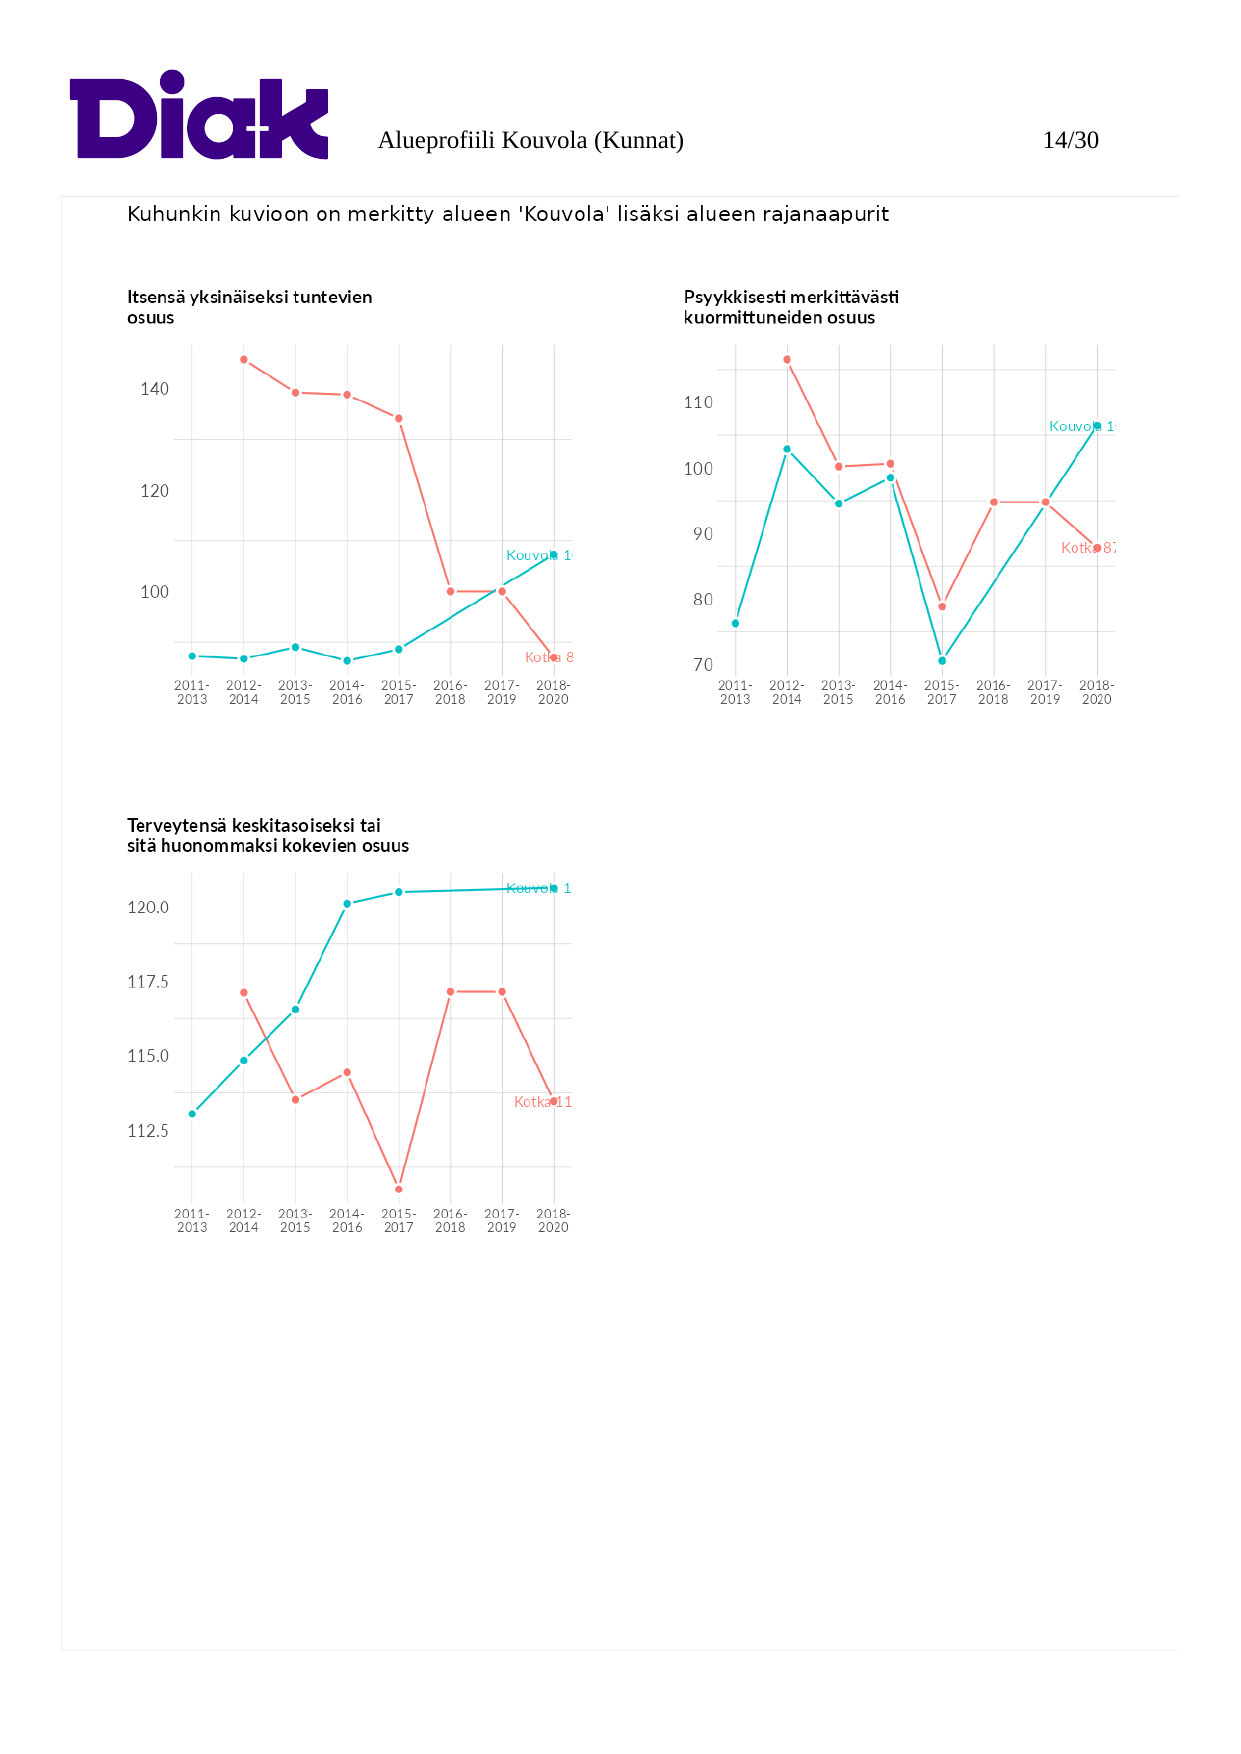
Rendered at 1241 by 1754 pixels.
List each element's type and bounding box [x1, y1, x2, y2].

picture [61, 196, 1179, 1651]
